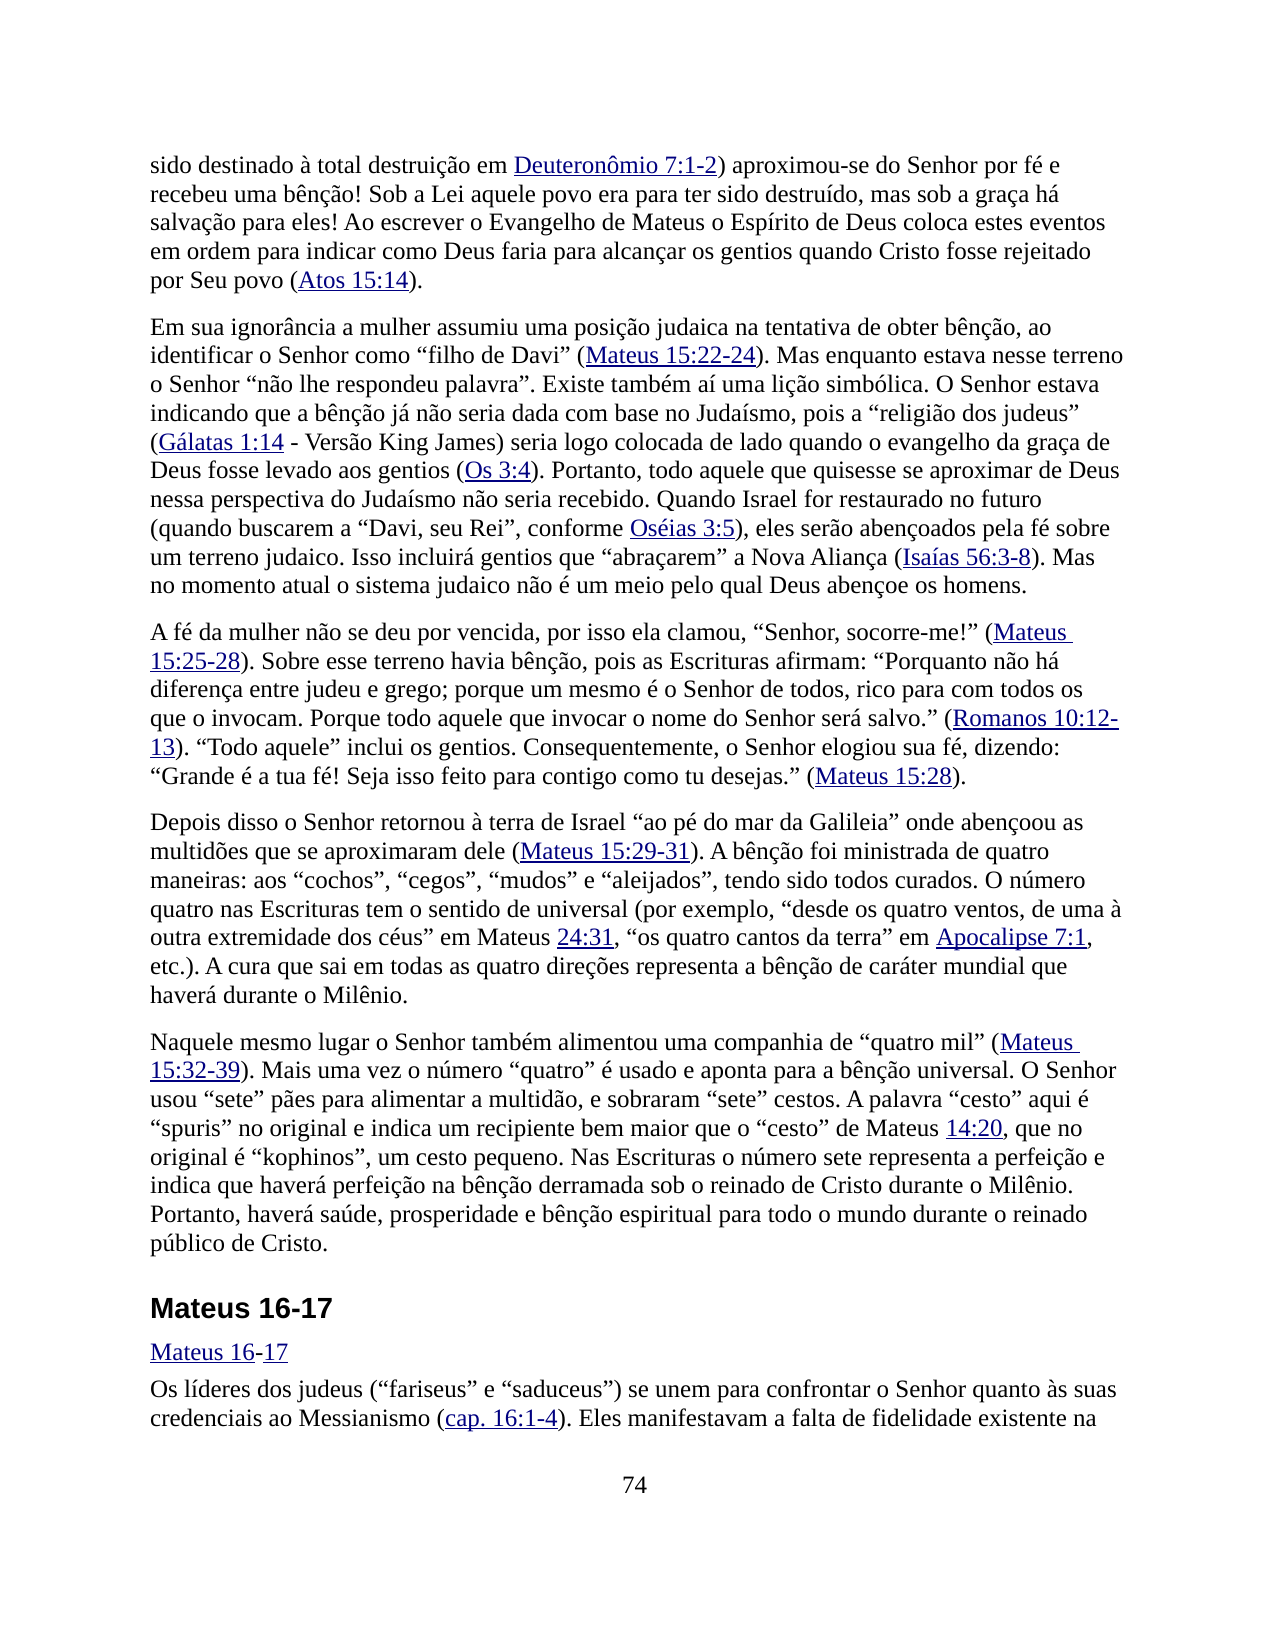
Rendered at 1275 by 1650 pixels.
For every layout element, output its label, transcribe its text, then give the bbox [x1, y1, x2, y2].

text A fé da mulher não se deu por vencida, por isso ela clamou, “Senhor, socorre-me!” (Mateus 15:25-28). Sobre esse terreno havia bênção, pois as Escrituras afirmam: “Porquanto não há diferença entre judeu e grego; porque um mesmo é o Senhor de todos, rico para com todos os que o invocam. Porque todo aquele que invocar o nome do Senhor será salvo.” (Romanos 10:12-13). “Todo aquele” inclui os gentios. Consequentemente, o Senhor elogiou sua fé, dizendo: “Grande é a tua fé! Seja isso feito para contigo como tu desejas.” (Mateus 15:28). [150, 617, 1125, 789]
text Em sua ignorância a mulher assumiu uma posição judaica na tentativa de obter bênção, ao identificar o Senhor como “filho de Davi” (Mateus 15:22-24). Mas enquanto estava nesse terreno o Senhor “não lhe respondeu palavra”. Existe também aí uma lição simbólica. O Senhor estava indicando que a bênção já não seria dada com base no Judaísmo, pois a “religião dos judeus” (Gálatas 1:14 - Versão King James) seria logo colocada de lado quando o evangelho da graça de Deus fosse levado aos gentios (Os 3:4). Portanto, todo aquele que quisesse se aproximar de Deus nessa perspectiva do Judaísmo não seria recebido. Quando Israel for restaurado no futuro (quando buscarem a “Davi, seu Rei”, conforme Oséias 3:5), eles serão abençoados pela fé sobre um terreno judaico. Isso incluirá gentios que “abraçarem” a Nova Aliança (Isaías 56:3-8). Mas no momento atual o sistema judaico não é um meio pelo qual Deus abençoe os homens. [150, 312, 1125, 599]
subtitle Mateus 16-17 [150, 1291, 1125, 1324]
text Naquele mesmo lugar o Senhor também alimentou uma companhia de “quatro mil” (Mateus 15:32-39). Mais uma vez o número “quatro” é usado e aponta para a bênção universal. O Senhor usou “sete” pães para alimentar a multidão, e sobraram “sete” cestos. A palavra “cesto” aqui é “spuris” no original e indica um recipiente bem maior que o “cesto” de Mateus 14:20, que no original é “kophinos”, um cesto pequeno. Nas Escrituras o número sete representa a perfeição e indica que haverá perfeição na bênção derramada sob o reinado de Cristo durante o Milênio. Portanto, haverá saúde, prosperidade e bênção espiritual para todo o mundo durante o reinado público de Cristo. [150, 1027, 1125, 1257]
text sido destinado à total destruição em Deuteronômio 7:1-2) aproximou-se do Senhor por fé e recebeu uma bênção! Sob a Lei aquele povo era para ter sido destruído, mas sob a graça há salvação para eles! Ao escrever o Evangelho de Mateus o Espírito de Deus coloca estes eventos em ordem para indicar como Deus faria para alcançar os gentios quando Cristo fosse rejeitado por Seu povo (Atos 15:14). [150, 150, 1125, 294]
text Mateus 16-17 [150, 1337, 1125, 1365]
text Depois disso o Senhor retornou à terra de Israel “ao pé do mar da Galileia” onde abençoou as multidões que se aproximaram dele (Mateus 15:29-31). A bênção foi ministrada de quatro maneiras: aos “cochos”, “cegos”, “mudos” e “aleijados”, tendo sido todos curados. O número quatro nas Escrituras tem o sentido de universal (por exemplo, “desde os quatro ventos, de uma à outra extremidade dos céus” em Mateus 24:31, “os quatro cantos da terra” em Apocalipse 7:1, etc.). A cura que sai em todas as quatro direções representa a bênção de caráter mundial que haverá durante o Milênio. [150, 807, 1125, 1009]
text Os líderes dos judeus (“fariseus” e “saduceus”) se unem para confrontar o Senhor quanto às suas credenciais ao Messianismo (cap. 16:1-4). Eles manifestavam a falta de fidelidade existente na [150, 1374, 1125, 1432]
